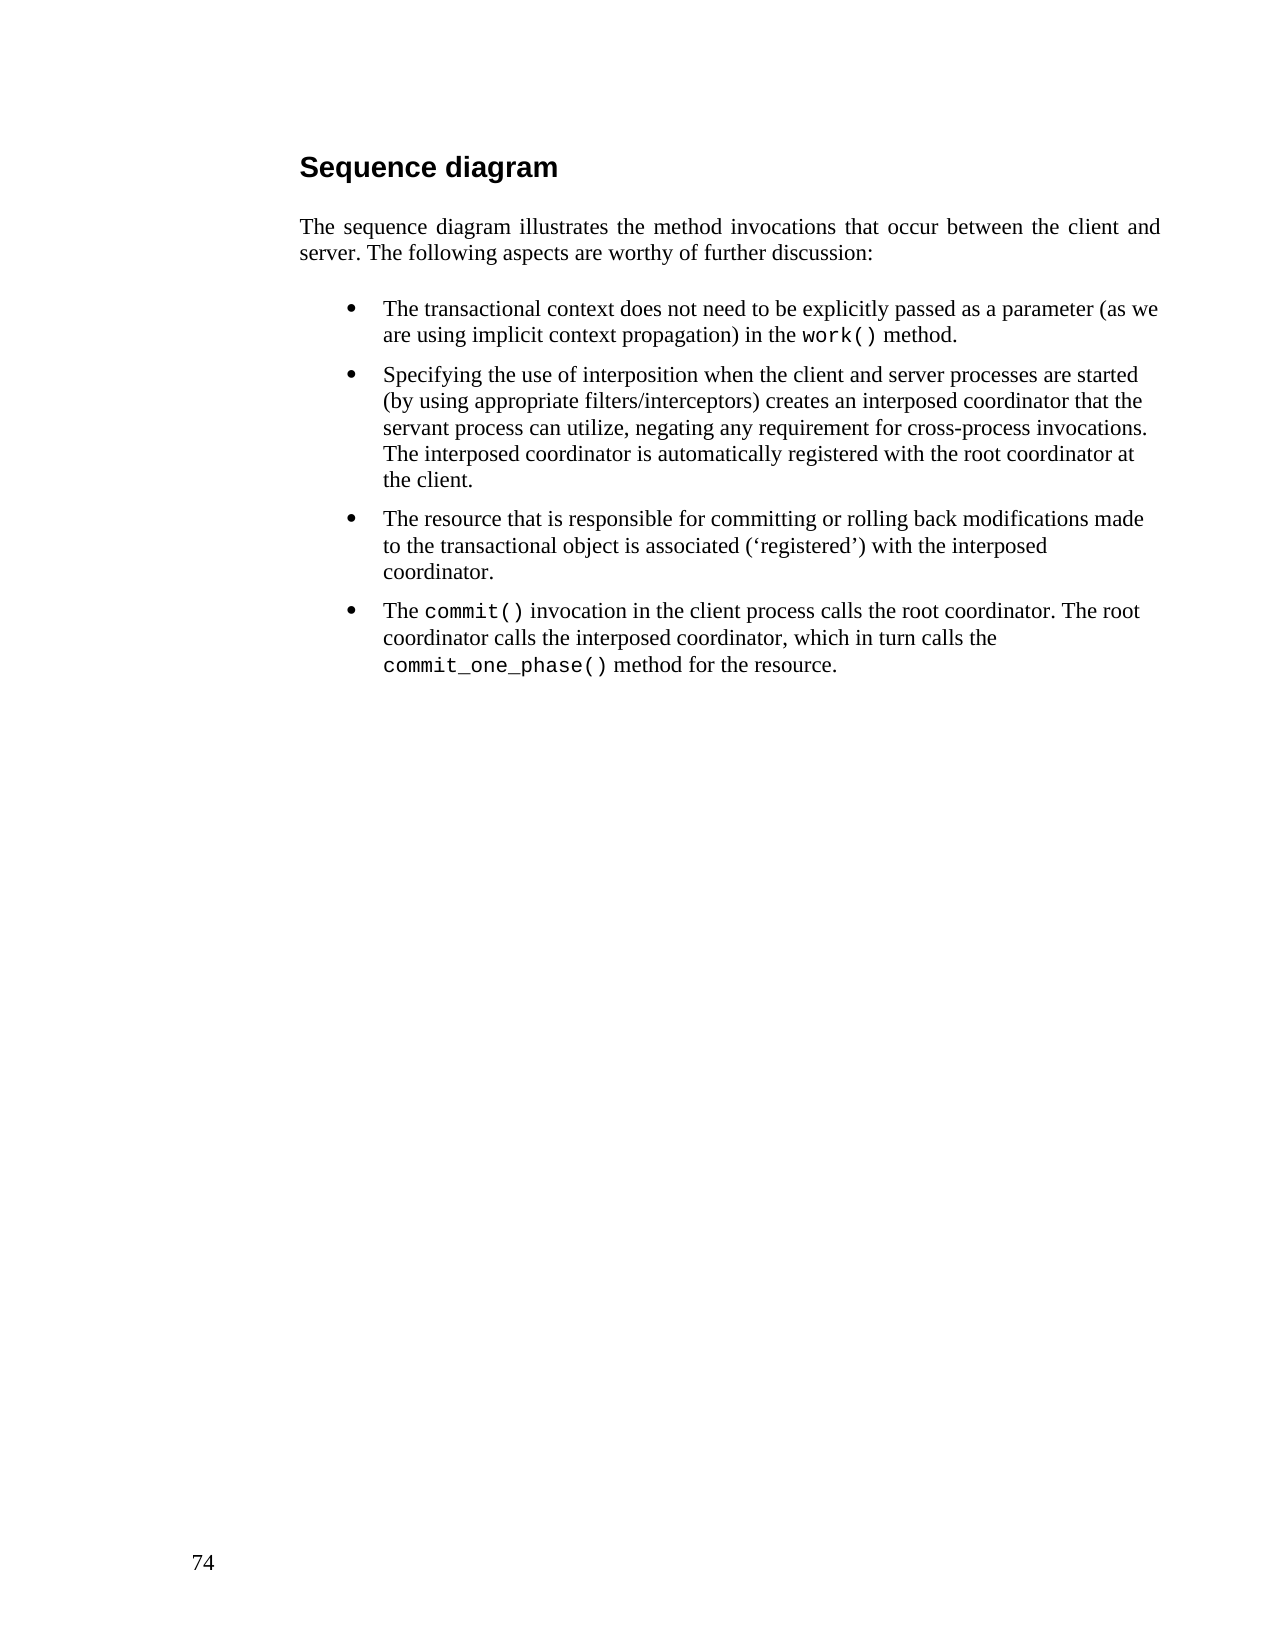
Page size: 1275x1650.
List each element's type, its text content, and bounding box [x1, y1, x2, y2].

list The commit() invocation in the client process calls the root coordinator. The root coordinator calls the interposed coordinator, which in turn calls the commit_one_phase() method for the resource. [347, 597, 1162, 678]
list The resource that is responsible for committing or rolling back modifications made to the transactional object is associated (‘registered’) with the interposed coordinator. [347, 505, 1162, 584]
list The transactional context does not need to be explicitly passed as a parameter (as we are using implicit context propagation) in the work() method. [347, 294, 1162, 348]
list Specifying the use of interposition when the client and server processes are started (by using appropriate filters/interceptors) creates an interposed coordinator that the servant process can utilize, negating any requirement for cross-process invocations. The interposed coordinator is automatically registered with the root coordinator at the client. [347, 361, 1162, 493]
subtitle Sequence diagram [187, 150, 1162, 183]
text The sequence diagram illustrates the method invocations that occur between the client and server. The following aspects are worthy of further discussion: [299, 213, 1162, 265]
